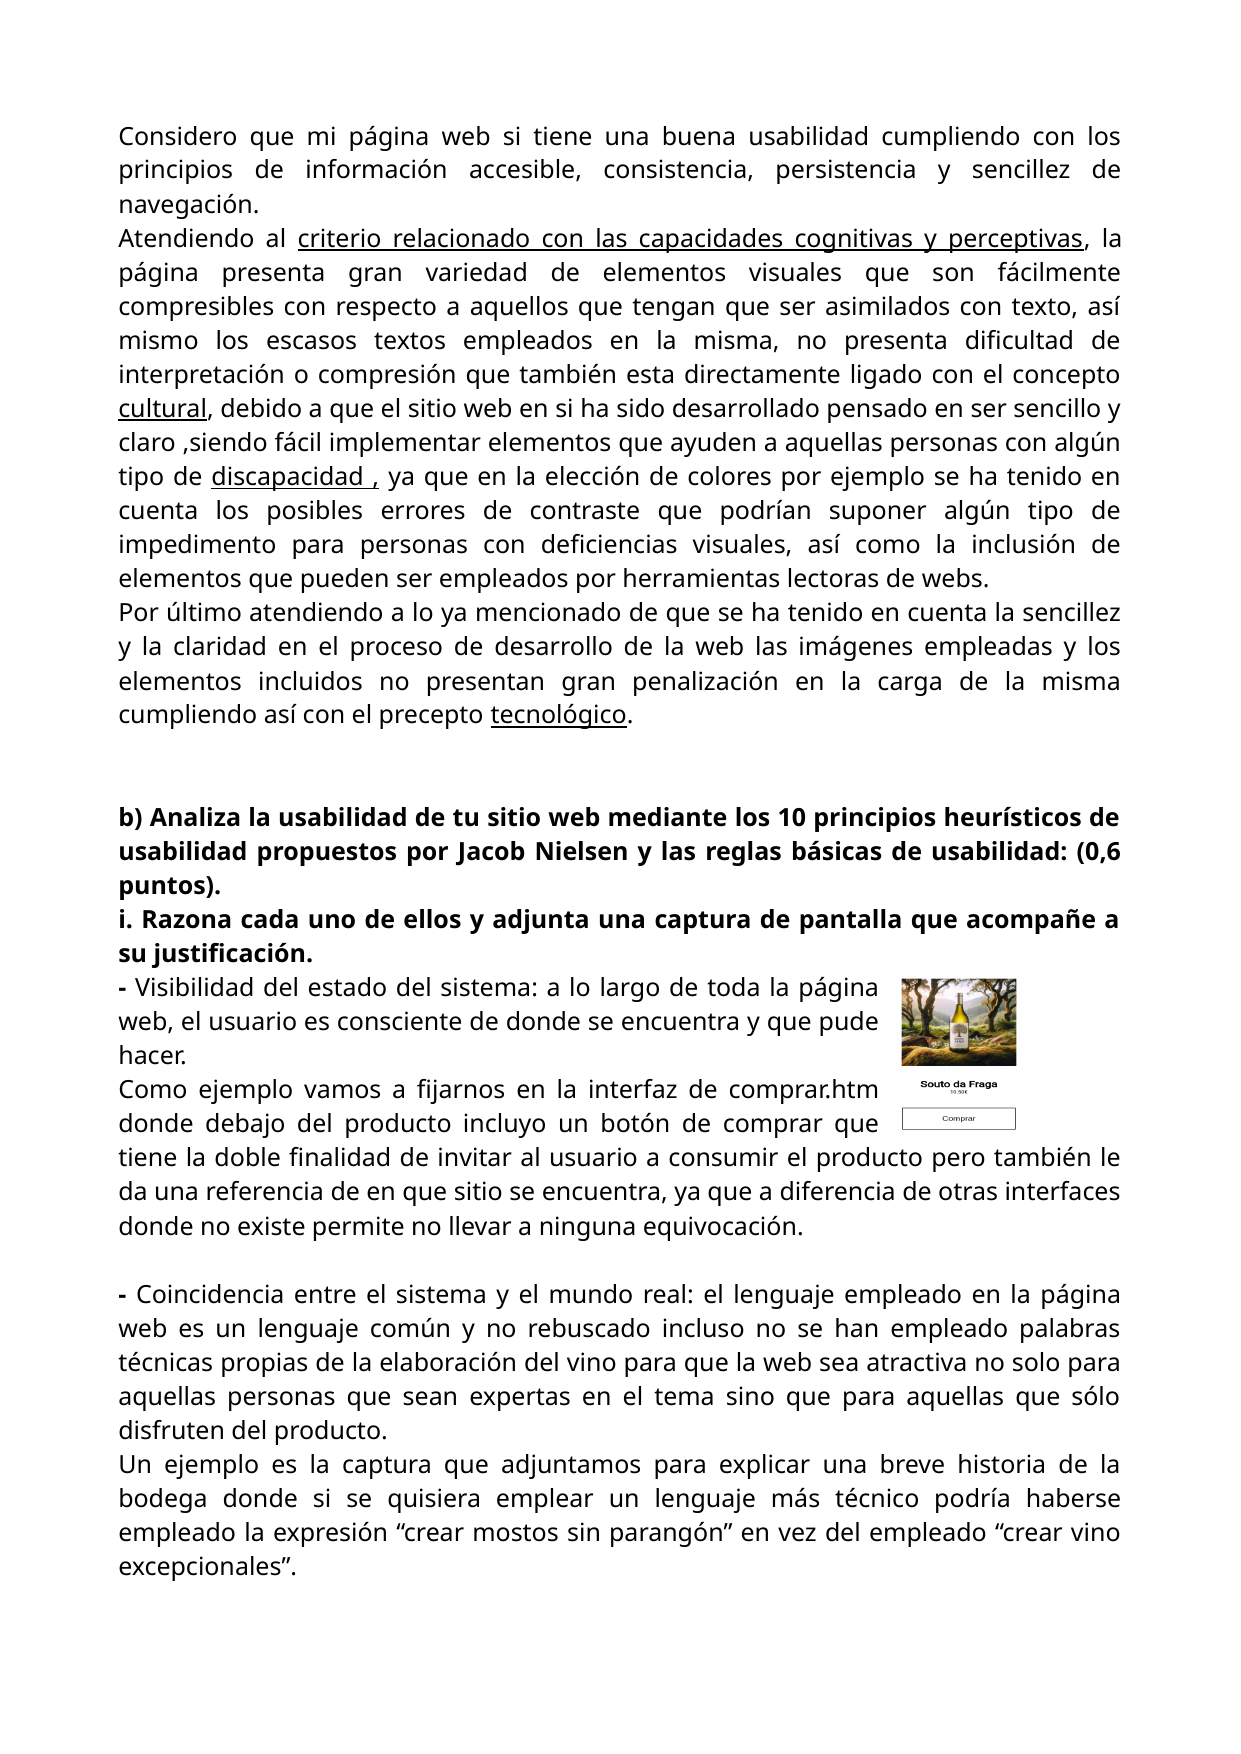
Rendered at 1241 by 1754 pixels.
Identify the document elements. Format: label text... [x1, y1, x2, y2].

picture [880, 976, 1037, 1136]
text - Coincidencia entre el sistema y el mundo real: el lenguaje empleado en la página web es un lenguaje común y no rebuscado incluso no se han empleado palabras técnicas propias de la elaboración del vino para que la web sea atractiva no solo para aquellas personas que sean expertas en el tema sino que para aquellas que sólo disfruten del producto. [118, 1276, 1122, 1447]
text Atendiendo al criterio relacionado con las capacidades cognitivas y perceptivas, la página presenta gran variedad de elementos visuales que son fácilmente compresibles con respecto a aquellos que tengan que ser asimilados con texto, así mismo los escasos textos empleados en la misma, no presenta dificultad de interpretación o compresión que también esta directamente ligado con el concepto cultural, debido a que el sitio web en si ha sido desarrollado pensado en ser sencillo y claro ,siendo fácil implementar elementos que ayuden a aquellas personas con algún tipo de discapacidad , ya que en la elección de colores por ejemplo se ha tenido en cuenta los posibles errores de contraste que podrían suponer algún tipo de impedimento para personas con deficiencias visuales, así como la inclusión de elementos que pueden ser empleados por herramientas lectoras de webs. [118, 220, 1122, 595]
text i. Razona cada uno de ellos y adjunta una captura de pantalla que acompañe a su justificación. [118, 902, 1122, 970]
text Considero que mi página web si tiene una buena usabilidad cumpliendo con los principios de información accesible, consistencia, persistencia y sencillez de navegación. [118, 118, 1122, 220]
text Como ejemplo vamos a fijarnos en la interfaz de comprar.htm donde debajo del producto incluyo un botón de comprar que tiene la doble finalidad de invitar al usuario a consumir el producto pero también le da una referencia de en que sitio se encuentra, ya que a diferencia de otras interfaces donde no existe permite no llevar a ninguna equivocación. [118, 1072, 1122, 1242]
text Un ejemplo es la captura que adjuntamos para explicar una breve historia de la bodega donde si se quisiera emplear un lenguaje más técnico podría haberse empleado la expresión “crear mostos sin parangón” en vez del empleado “crear vino excepcionales”. [118, 1447, 1122, 1583]
text Por último atendiendo a lo ya mencionado de que se ha tenido en cuenta la sencillez y la claridad en el proceso de desarrollo de la web las imágenes empleadas y los elementos incluidos no presentan gran penalización en la carga de la misma cumpliendo así con el precepto tecnológico. [118, 595, 1122, 731]
text b) Analiza la usabilidad de tu sitio web mediante los 10 principios heurísticos de usabilidad propuestos por Jacob Nielsen y las reglas básicas de usabilidad: (0,6 puntos). [118, 799, 1122, 902]
text - Visibilidad del estado del sistema: a lo largo de toda la página web, el usuario es consciente de donde se encuentra y que pude hacer. [118, 970, 1122, 1072]
